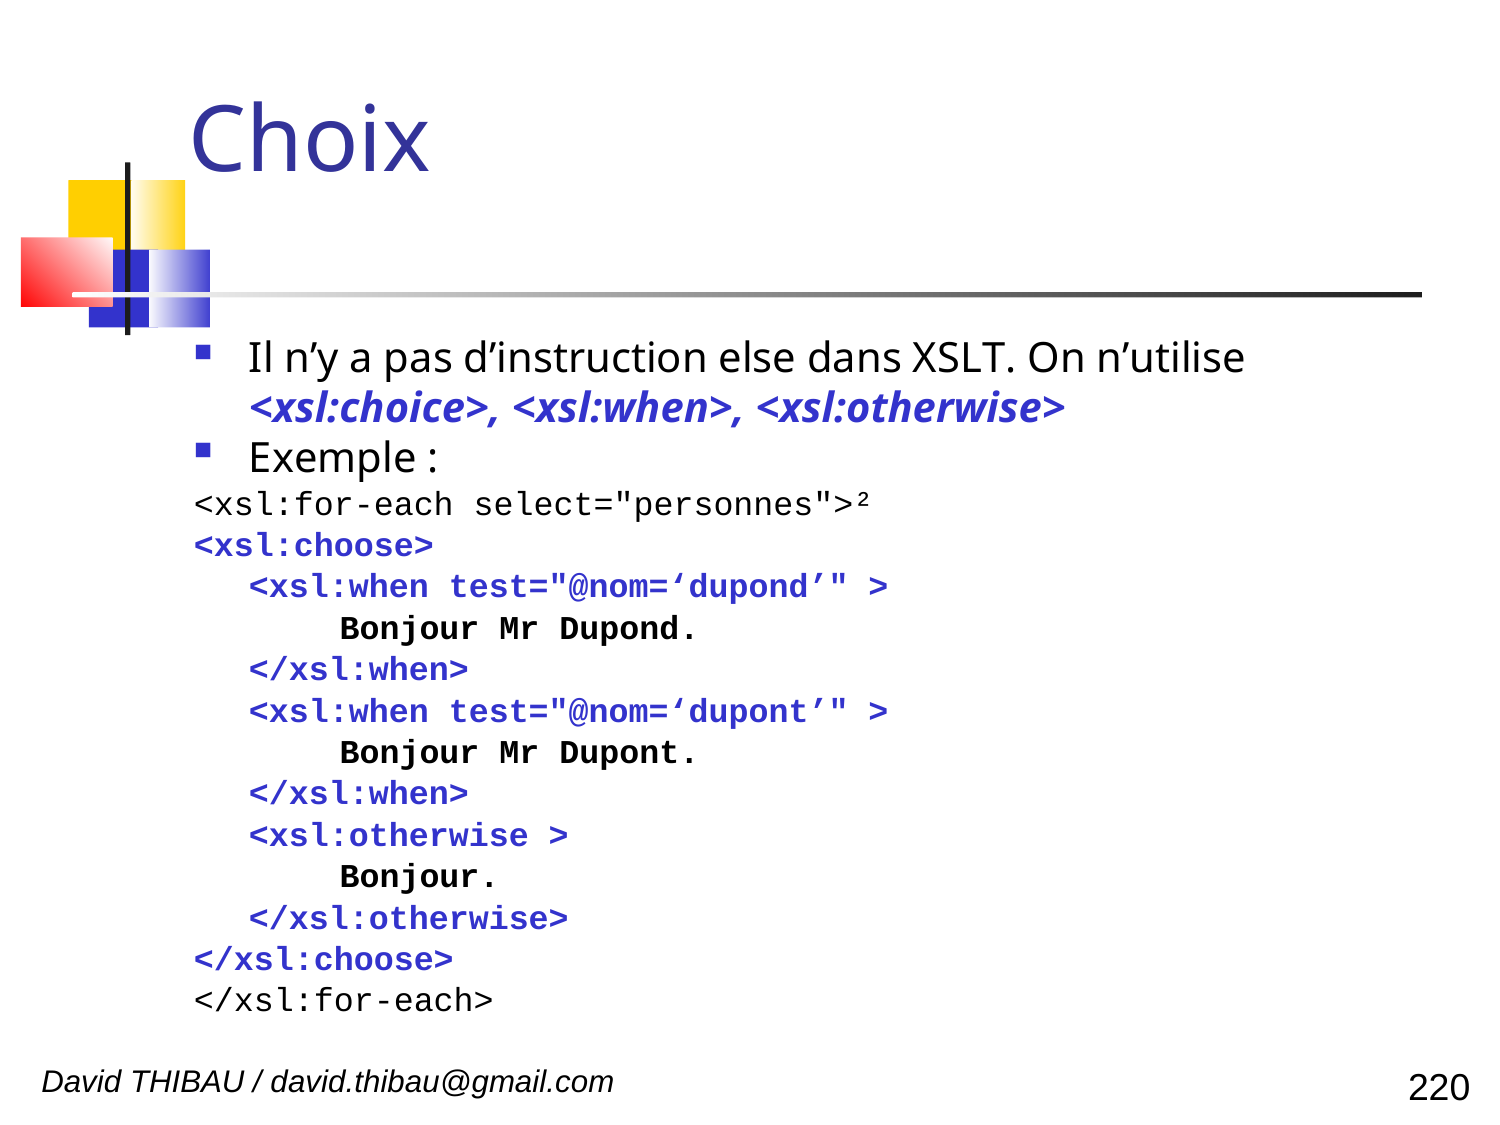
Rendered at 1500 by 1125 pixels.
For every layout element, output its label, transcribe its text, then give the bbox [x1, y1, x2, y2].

title Choix [188, 13, 1467, 275]
list Il n’y a pas d’instruction else dans XSLT. On n’utilise <xsl:choice>, <xsl:when>, <xsl:otherwise> Exemple : <xsl:for-each select="personnes">² <xsl:choose> <xsl:when test="@nom=‘dupond’" > Bonjour Mr Dupond. </xsl:when> <xsl:when test="@nom=‘dupont’" > Bonjour Mr Dupont. </xsl:when> <xsl:otherwise > Bonjour. </xsl:otherwise> </xsl:choose> </xsl:for-each> [193, 331, 1469, 1059]
